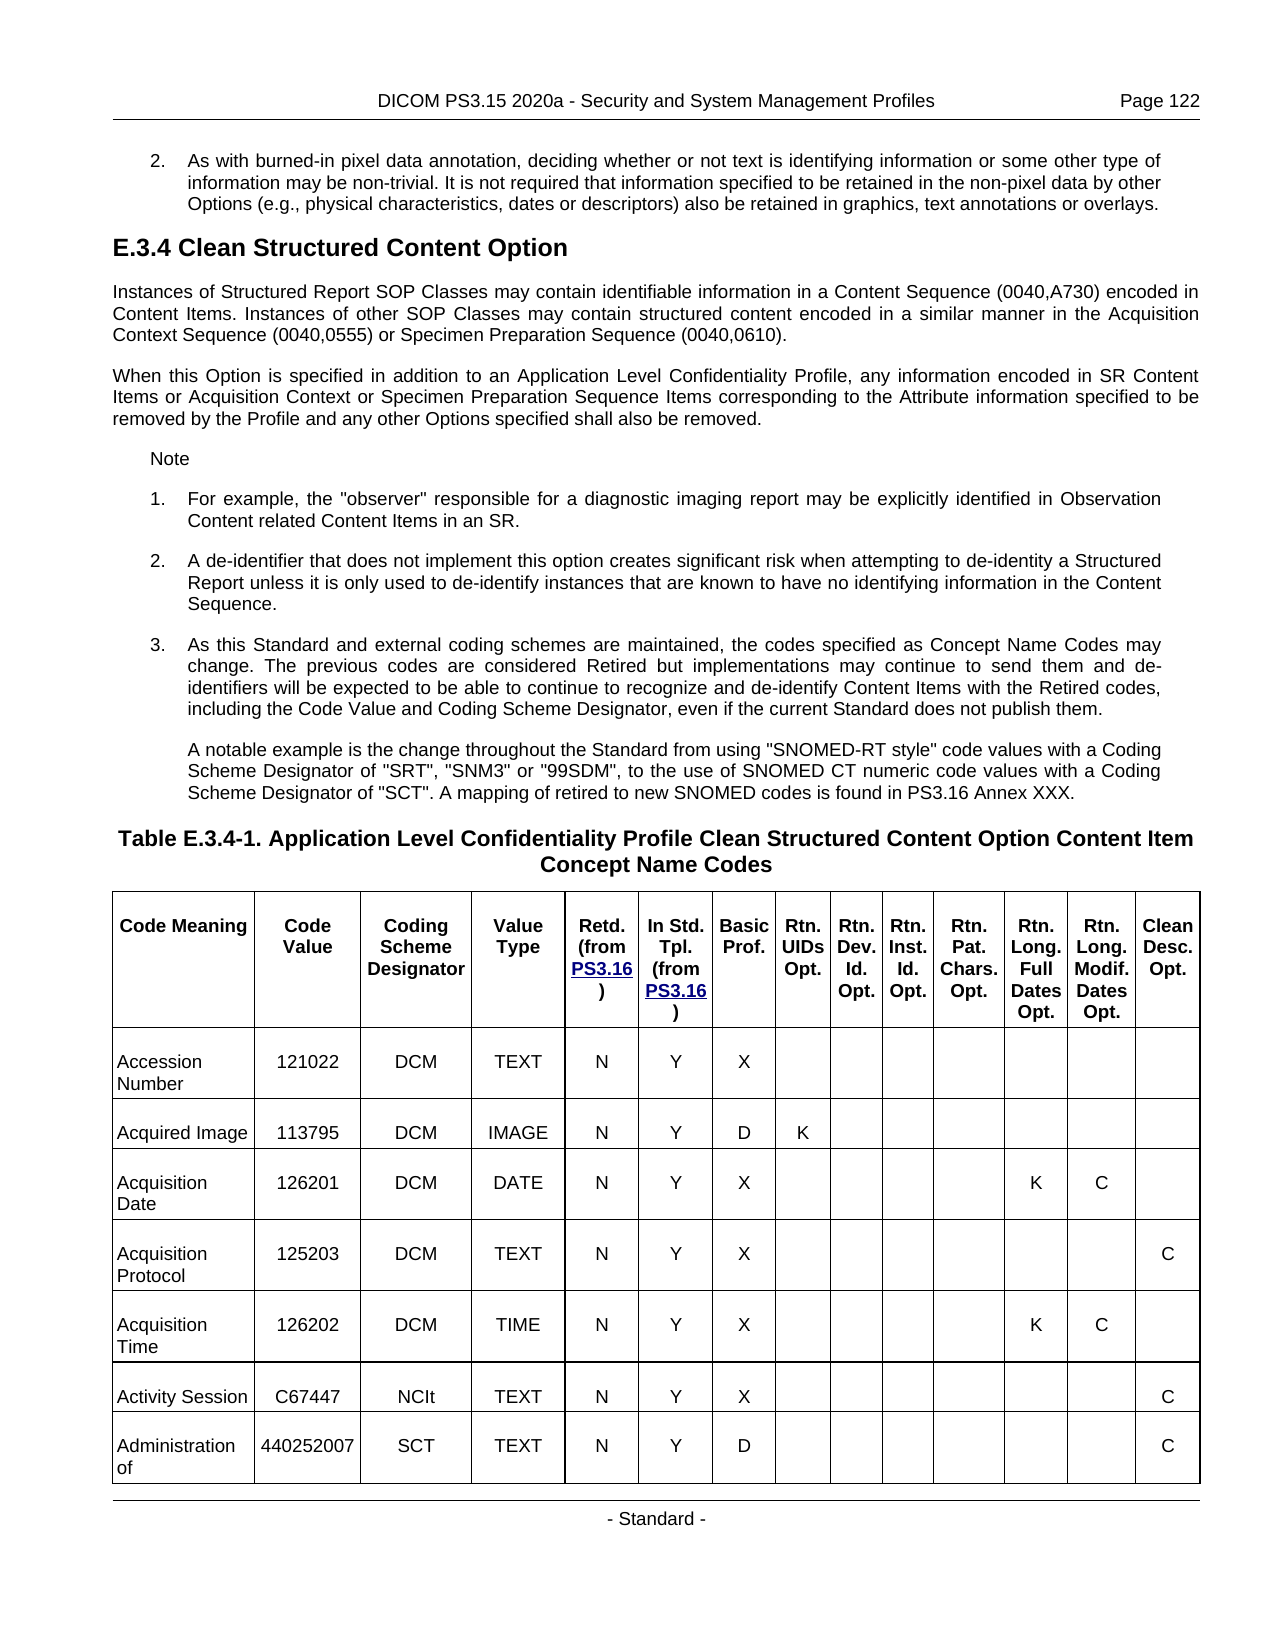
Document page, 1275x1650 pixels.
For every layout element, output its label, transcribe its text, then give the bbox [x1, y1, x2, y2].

text Note [150, 448, 1162, 469]
table_cell TIME [472, 1291, 564, 1361]
table_cell SCT [361, 1412, 471, 1482]
table_header Rtn. Dev. Id. Opt. [831, 892, 882, 1027]
table_cell Y [639, 1149, 712, 1219]
table_cell [1068, 1363, 1135, 1411]
table_cell [776, 1220, 830, 1290]
table_cell DCM [361, 1028, 471, 1098]
table_cell [776, 1028, 830, 1098]
table_header Value Type [472, 892, 564, 1027]
table_cell Y [639, 1291, 712, 1361]
table_header Rtn. Pat. Chars. Opt. [934, 892, 1004, 1027]
table_cell [776, 1291, 830, 1361]
text Instances of Structured Report SOP Classes may contain identifiable information in a Content Sequence (0040,A730) encoded in Content Items. Instances of other SOP Classes may contain structured content encoded in a similar manner in the Acquisition Context Sequence (0040,0555) or Specimen Preparation Sequence (0040,0610). [112, 281, 1200, 346]
table_cell Y [639, 1028, 712, 1098]
table_cell 125203 [255, 1220, 360, 1290]
table_cell [776, 1363, 830, 1411]
table_cell N [566, 1412, 638, 1482]
table_cell DCM [361, 1149, 471, 1219]
text A notable example is the change throughout the Standard from using "SNOMED-RT style" code values with a Coding Scheme Designator of "SRT", "SNM3" or "99SDM", to the use of SNOMED CT numeric code values with a Coding Scheme Designator of "SCT". A mapping of retired to new SNOMED codes is found in PS3.16 Annex XXX. [187, 738, 1162, 803]
table_cell [1068, 1412, 1135, 1482]
table_cell DCM [361, 1291, 471, 1361]
table_cell X [713, 1363, 775, 1411]
table_header Rtn. UIDs Opt. [776, 892, 830, 1027]
text 3. As this Standard and external coding schemes are maintained, the codes specified as Concept Name Codes may change. The previous codes are considered Retired but implementations may continue to send them and de-identifiers will be expected to be able to continue to recognize and de-identify Content Items with the Retired codes, including the Code Value and Coding Scheme Designator, even if the current Standard does not publish them. [150, 633, 1162, 720]
table_cell C [1068, 1149, 1135, 1219]
table_cell [1068, 1099, 1135, 1148]
table_cell N [566, 1028, 638, 1098]
table_cell K [776, 1099, 830, 1148]
table_cell [831, 1099, 882, 1148]
table_cell DCM [361, 1099, 471, 1148]
table_header Basic Prof. [713, 892, 775, 1027]
table_cell Acquisition Protocol [113, 1220, 254, 1290]
table_header Clean Desc. Opt. [1136, 892, 1199, 1027]
table_cell [1068, 1028, 1135, 1098]
table_cell [776, 1412, 830, 1482]
table_cell [1005, 1220, 1067, 1290]
text Table E.3.4-1. Application Level Confidentiality Profile Clean Structured Content Option Content Item Concept Name Codes [112, 826, 1200, 877]
table_cell X [713, 1220, 775, 1290]
table_cell [1068, 1220, 1135, 1290]
table_cell Accession Number [113, 1028, 254, 1098]
table_cell Y [639, 1220, 712, 1290]
table_cell X [713, 1149, 775, 1219]
table_cell N [566, 1099, 638, 1148]
table_cell C67447 [255, 1363, 360, 1411]
table_cell N [566, 1220, 638, 1290]
table_cell D [713, 1099, 775, 1148]
table_cell [883, 1291, 933, 1361]
table_cell N [566, 1149, 638, 1219]
text E.3.4 Clean Structured Content Option [112, 233, 1200, 262]
table_cell [1136, 1149, 1199, 1219]
text When this Option is specified in addition to an Application Level Confidentiality Profile, any information encoded in SR Content Items or Acquisition Context or Specimen Preparation Sequence Items corresponding to the Attribute information specified to be removed by the Profile and any other Options specified shall also be removed. [112, 364, 1200, 429]
table_cell [934, 1363, 1004, 1411]
table_header In Std. Tpl. (from PS3.16) [639, 892, 712, 1027]
table_header Rtn. Long. Modif. Dates Opt. [1068, 892, 1135, 1027]
table_cell 126201 [255, 1149, 360, 1219]
table_cell IMAGE [472, 1099, 564, 1148]
table_cell Acquisition Time [113, 1291, 254, 1361]
table_cell 126202 [255, 1291, 360, 1361]
table_cell [1005, 1412, 1067, 1482]
table_cell [1136, 1099, 1199, 1148]
table_cell [831, 1363, 882, 1411]
table_cell Y [639, 1363, 712, 1411]
table_header Rtn. Long. Full Dates Opt. [1005, 892, 1067, 1027]
text 1. For example, the "observer" responsible for a diagnostic imaging report may be explicitly identified in Observation Content related Content Items in an SR. [150, 488, 1162, 531]
table_cell C [1136, 1363, 1199, 1411]
table_cell Acquisition Date [113, 1149, 254, 1219]
table_cell [883, 1363, 933, 1411]
table_cell N [566, 1363, 638, 1411]
table_cell [831, 1412, 882, 1482]
table_cell [1005, 1099, 1067, 1148]
text 2. As with burned-in pixel data annotation, deciding whether or not text is identifying information or some other type of information may be non-trivial. It is not required that information specified to be retained in the non-pixel data by other Options (e.g., physical characteristics, dates or descriptors) also be retained in graphics, text annotations or overlays. [150, 150, 1162, 215]
table_cell 113795 [255, 1099, 360, 1148]
table_cell [934, 1149, 1004, 1219]
table_cell C [1136, 1412, 1199, 1482]
table_cell C [1136, 1220, 1199, 1290]
table_cell X [713, 1028, 775, 1098]
table_cell [776, 1149, 830, 1219]
table_cell DCM [361, 1220, 471, 1290]
table_header Retd. (from PS3.16) [566, 892, 638, 1027]
table_cell NCIt [361, 1363, 471, 1411]
table_cell TEXT [472, 1412, 564, 1482]
table_cell N [566, 1291, 638, 1361]
table_cell [1136, 1028, 1199, 1098]
table_cell C [1068, 1291, 1135, 1361]
table_header Coding Scheme Designator [361, 892, 471, 1027]
table_cell Administration of [113, 1412, 254, 1482]
table_cell K [1005, 1291, 1067, 1361]
table_cell DATE [472, 1149, 564, 1219]
table_cell [1005, 1363, 1067, 1411]
table_cell Activity Session [113, 1363, 254, 1411]
text 2. A de-identifier that does not implement this option creates significant risk when attempting to de-identity a Structured Report unless it is only used to de-identify instances that are known to have no identifying information in the Content Sequence. [150, 550, 1162, 615]
table_cell [831, 1220, 882, 1290]
table_cell TEXT [472, 1363, 564, 1411]
table_cell X [713, 1291, 775, 1361]
table_cell Acquired Image [113, 1099, 254, 1148]
table_cell [831, 1028, 882, 1098]
table_header Rtn. Inst. Id. Opt. [883, 892, 933, 1027]
table_cell [934, 1291, 1004, 1361]
table_cell [934, 1220, 1004, 1290]
table_cell [934, 1099, 1004, 1148]
table_header Code Meaning [113, 892, 254, 1027]
table_cell 121022 [255, 1028, 360, 1098]
table_cell Y [639, 1099, 712, 1148]
table_cell D [713, 1412, 775, 1482]
table_cell [831, 1291, 882, 1361]
table_cell [883, 1099, 933, 1148]
table_cell [831, 1149, 882, 1219]
table_cell [883, 1149, 933, 1219]
table_cell Y [639, 1412, 712, 1482]
table_cell K [1005, 1149, 1067, 1219]
table_cell [934, 1028, 1004, 1098]
table_cell TEXT [472, 1028, 564, 1098]
table_cell [934, 1412, 1004, 1482]
table_cell [883, 1412, 933, 1482]
table_cell [1005, 1028, 1067, 1098]
table_cell 440252007 [255, 1412, 360, 1482]
table_cell [883, 1220, 933, 1290]
table_cell TEXT [472, 1220, 564, 1290]
table_cell [1136, 1291, 1199, 1361]
table_cell [883, 1028, 933, 1098]
table_header Code Value [255, 892, 360, 1027]
